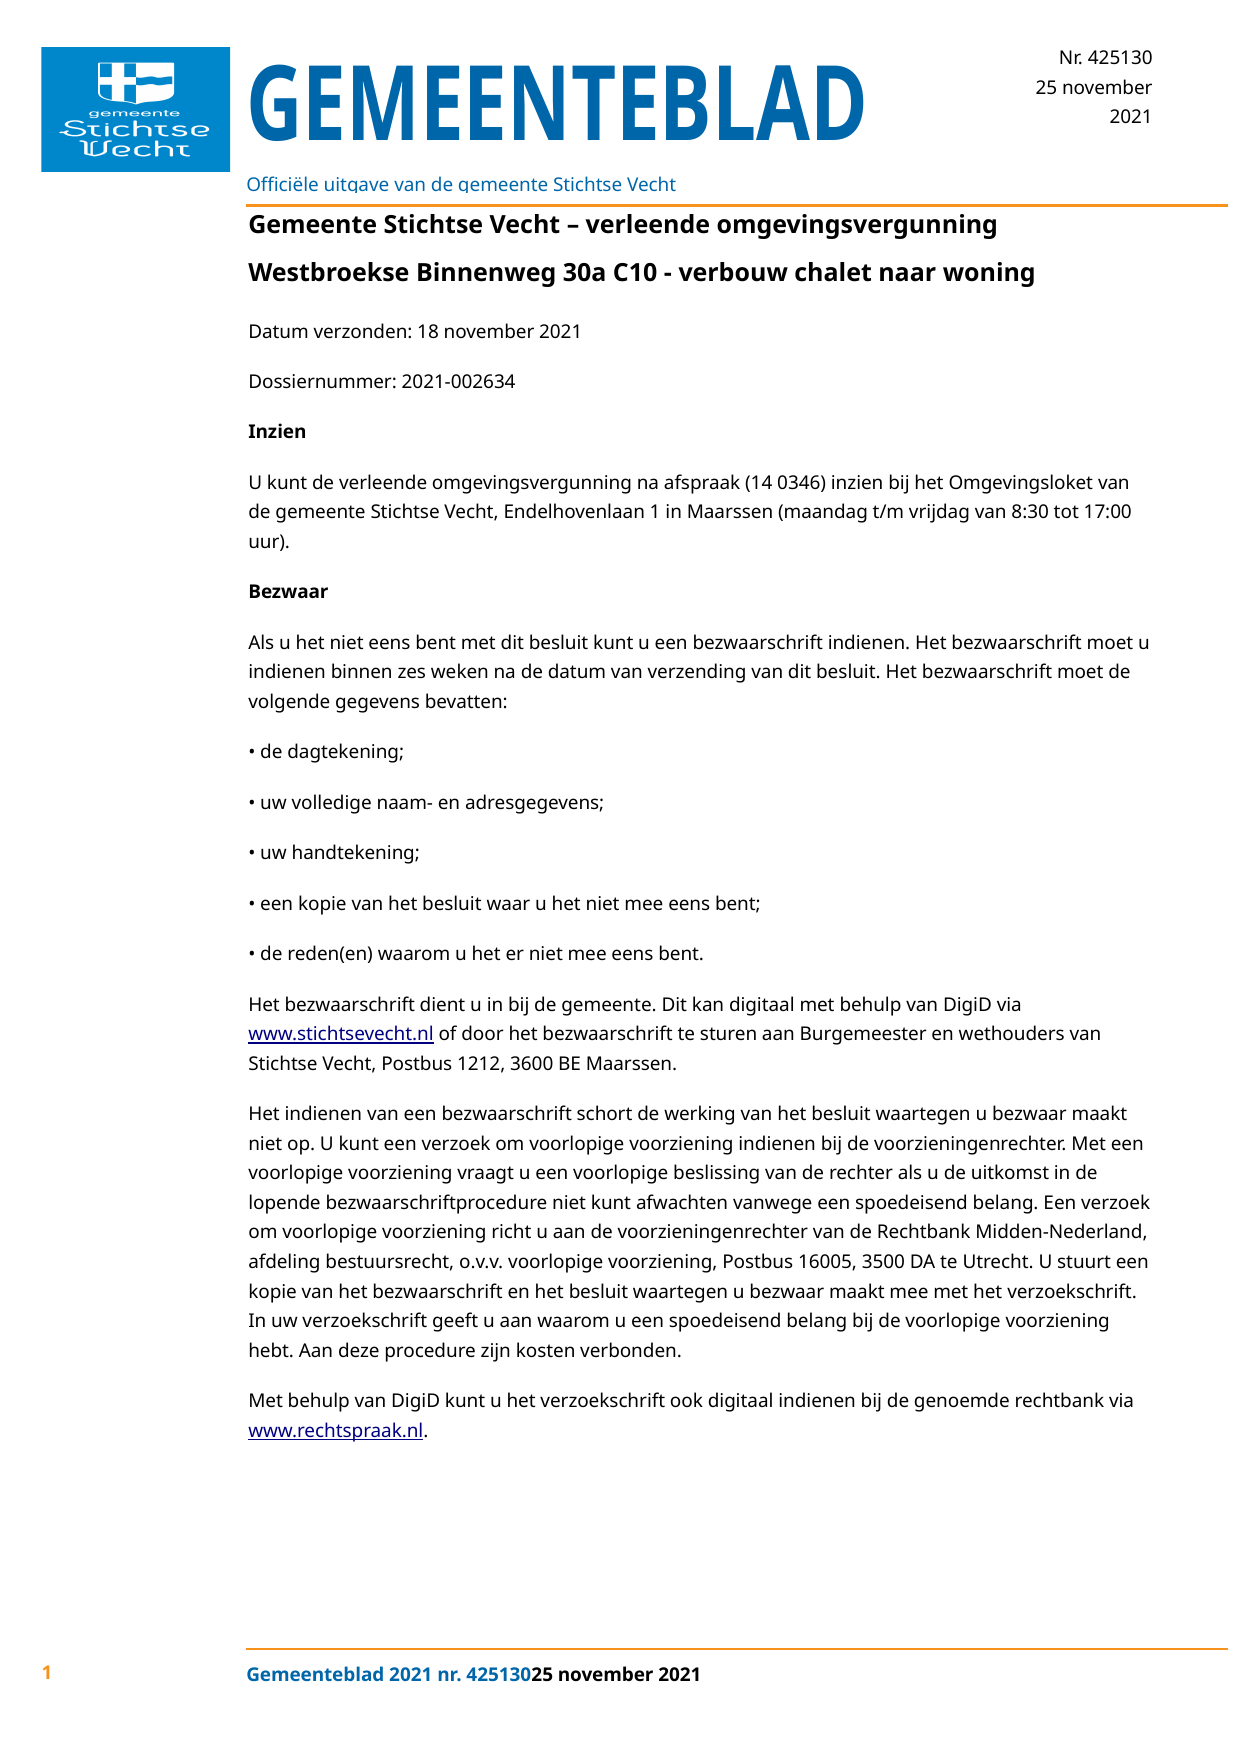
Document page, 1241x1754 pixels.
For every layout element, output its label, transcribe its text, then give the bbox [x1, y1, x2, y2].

text Gemeente Stichtse Vecht – verleende omgevingsvergunning Westbroekse Binnenweg 30a C10 - verbouw chalet naar woning [248, 207, 1152, 288]
text • uw handtekening; [248, 839, 1152, 865]
text Het indienen van een bezwaarschrift schort de werking van het besluit waartegen u bezwaar maakt niet op. U kunt een verzoek om voorlopige voorziening indienen bij de voorzieningenrechter. Met een voorlopige voorziening vraagt u een voorlopige beslissing van de rechter als u de uitkomst in de lopende bezwaarschriftprocedure niet kunt afwachten vanwege een spoedeisend belang. Een verzoek om voorlopige voorziening richt u aan de voorzieningenrechter van de Rechtbank Midden-Nederland, afdeling bestuursrecht, o.v.v. voorlopige voorziening, Postbus 16005, 3500 DA te Utrecht. U stuurt een kopie van het bezwaarschrift en het besluit waartegen u bezwaar maakt mee met het verzoekschrift. In uw verzoekschrift geeft u aan waarom u een spoedeisend belang bij de voorlopige voorziening hebt. Aan deze procedure zijn kosten verbonden. [248, 1100, 1152, 1363]
text Bezwaar [248, 579, 1152, 604]
text • de reden(en) waarom u het er niet mee eens bent. [248, 940, 1152, 966]
text Dossiernummer: 2021-002634 [248, 368, 1152, 394]
picture [99, 63, 135, 101]
text • uw volledige naam- en adresgegevens; [248, 789, 1152, 815]
picture [137, 63, 174, 103]
text Als u het niet eens bent met dit besluit kunt u een bezwaarschrift indienen. Het bezwaarschrift moet u indienen binnen zes weken na de datum van verzending van dit besluit. Het bezwaarschrift moet de volgende gegevens bevatten: [248, 629, 1152, 714]
text U kunt de verleende omgevingsvergunning na afspraak (14 0346) inzien bij het Omgevingsloket van de gemeente Stichtse Vecht, Endelhovenlaan 1 in Maarssen (maandag t/m vrijdag van 8:30 tot 17:00 uur). [248, 469, 1152, 554]
text Het bezwaarschrift dient u in bij de gemeente. Dit kan digitaal met behulp van DigiD via www.stichtsevecht.nl of door het bezwaarschrift te sturen aan Burgemeester en wethouders van Stichtse Vecht, Postbus 1212, 3600 BE Maarssen. [248, 991, 1152, 1076]
text Datum verzonden: 18 november 2021 [248, 318, 1152, 344]
text • een kopie van het besluit waar u het niet mee eens bent; [248, 890, 1152, 916]
text Met behulp van DigiD kunt u het verzoekschrift ook digitaal indienen bij de genoemde rechtbank via www.rechtspraak.nl. [248, 1387, 1152, 1443]
text Inzien [248, 419, 1152, 444]
text • de dagtekening; [248, 739, 1152, 764]
